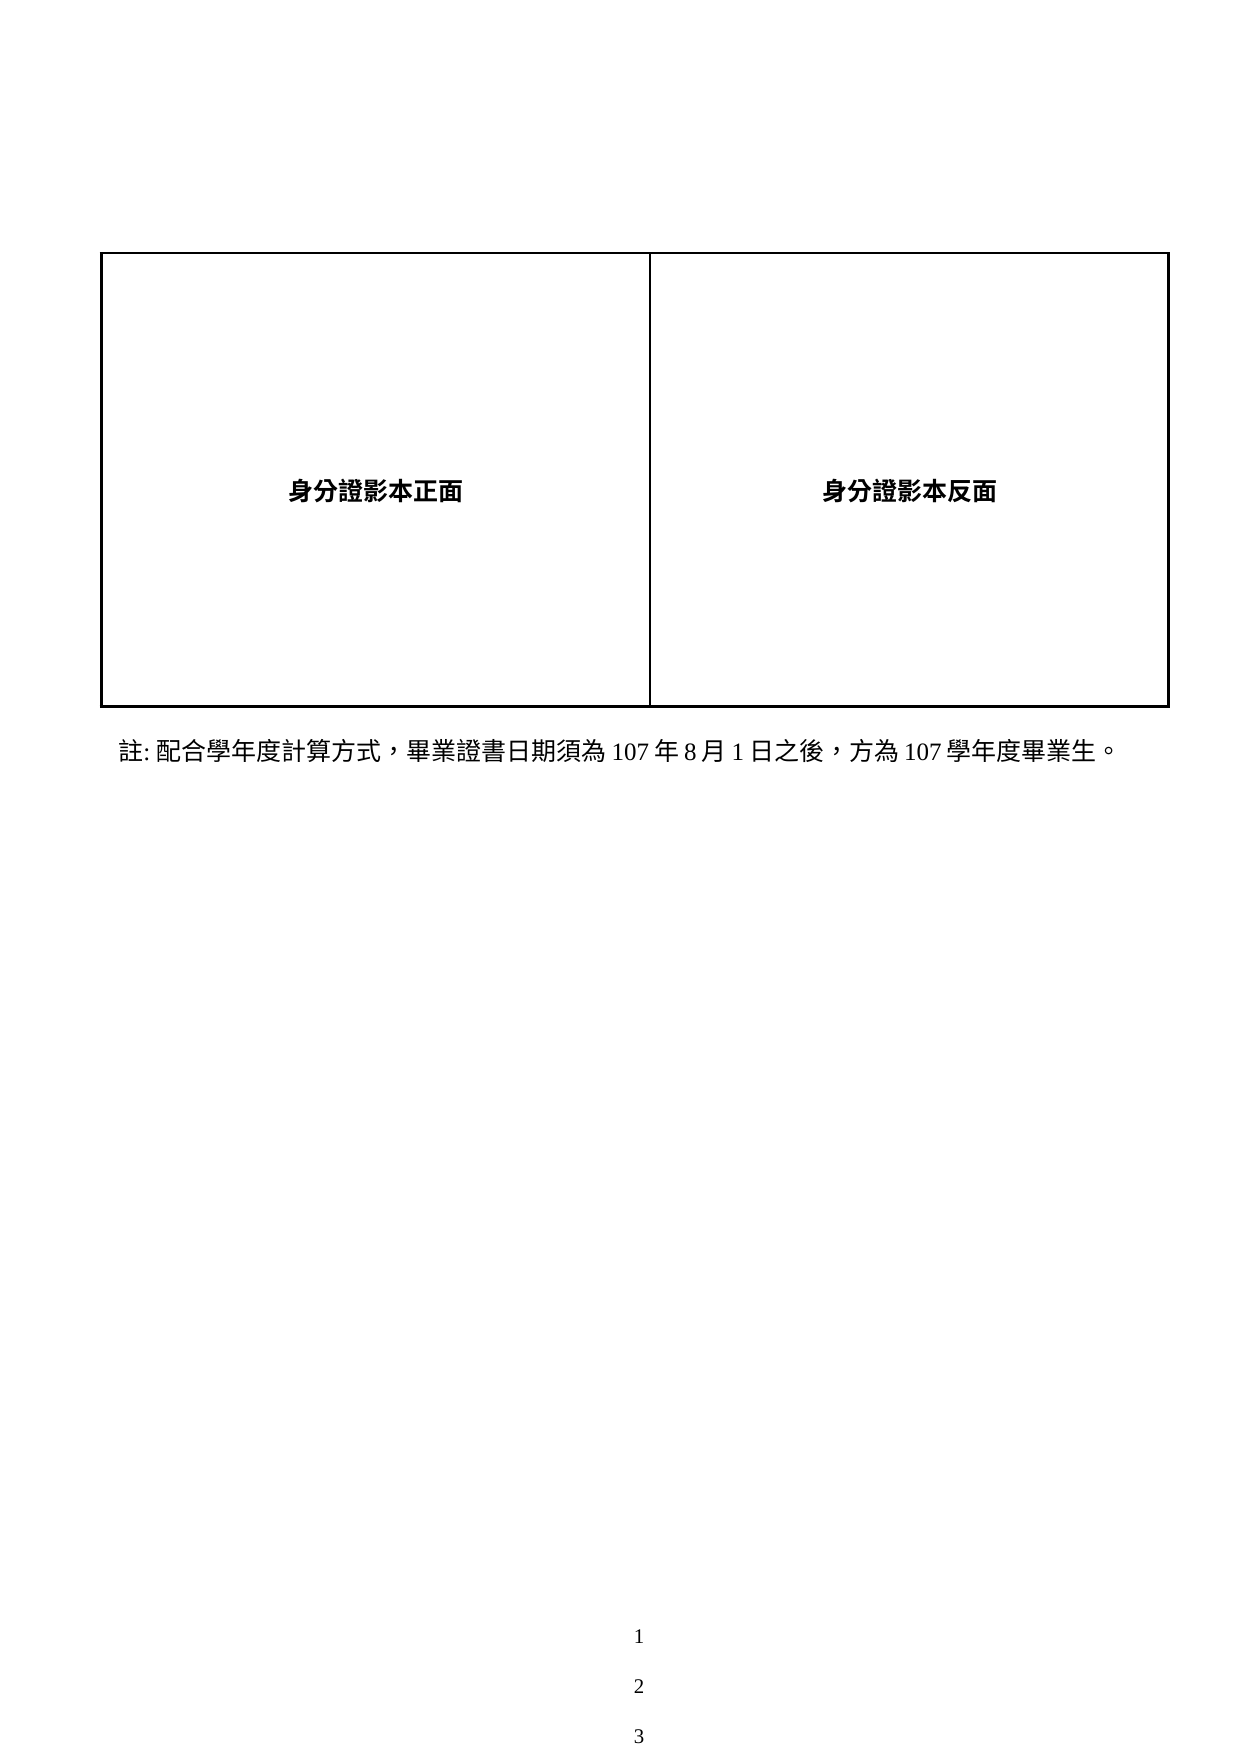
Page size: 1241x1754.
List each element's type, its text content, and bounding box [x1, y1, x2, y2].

table_cell 身分證影本正面 [103, 254, 649, 704]
table_cell 身分證影本反面 [651, 254, 1167, 704]
text 註: 配合學年度計算方式，畢業證書日期須為107年8月1日之後，方為107學年度畢業生。 [118, 708, 1149, 770]
